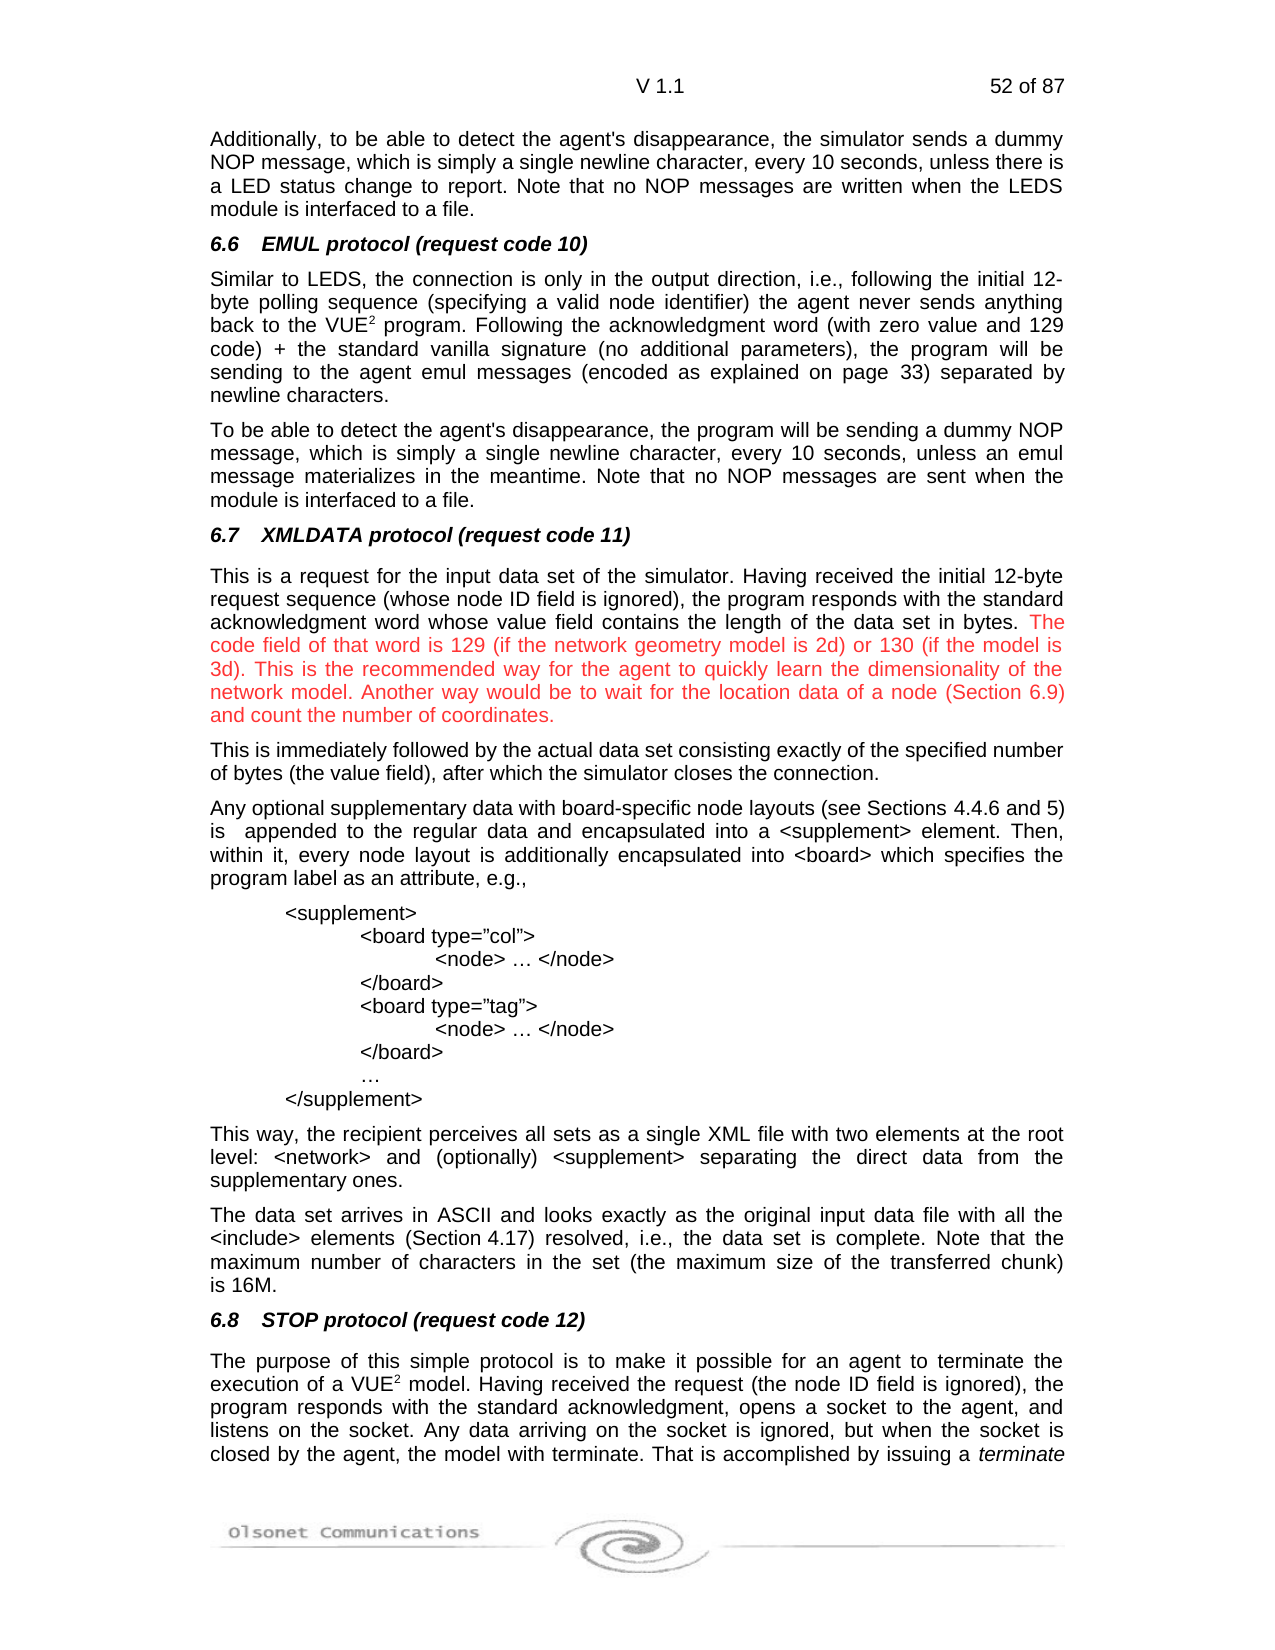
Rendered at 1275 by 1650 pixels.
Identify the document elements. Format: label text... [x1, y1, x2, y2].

text <board type=”col”> [210, 925, 1065, 948]
subtitle STOP protocol (request code 12) [210, 1308, 1065, 1332]
subtitle EMUL protocol (request code 10) [210, 232, 1065, 256]
text <node> … </node> [210, 1018, 1065, 1041]
text This is immediately followed by the actual data set consisting exactly of the specified number of bytes (the value field), after which the simulator closes the connection. [210, 738, 1065, 785]
picture [210, 1504, 1065, 1596]
text The data set arrives in ASCII and looks exactly as the original input data file with all the <include> elements (Section 4.17) resolved, i.e., the data set is complete. Note that the maximum number of characters in the set (the maximum size of the transferred chunk) is 16M. [210, 1204, 1065, 1297]
text The purpose of this simple protocol is to make it possible for an agent to terminate the execution of a VUE2 model. Having received the request (the node ID field is ignored), the program responds with the standard acknowledgment, opens a socket to the agent, and listens on the socket. Any data arriving on the socket is ignored, but when the socket is closed by the agent, the model with terminate. That is accomplished by issuing a terminate [210, 1349, 1065, 1466]
text This is a request for the input data set of the simulator. Having received the initial 12-byte request sequence (whose node ID field is ignored), the program responds with the standard acknowledgment word whose value field contains the length of the data set in bytes. The code field of that word is 129 (if the network geometry model is 2d) or 130 (if the model is 3d). This is the recommended way for the agent to quickly learn the dimensionality of the network model. Another way would be to wait for the location data of a node (Section 6.9) and count the number of coordinates. [210, 564, 1065, 727]
text </board> [210, 971, 1065, 994]
text … [210, 1064, 1065, 1087]
text This way, the recipient perceives all sets as a single XML file with two elements at the root level: <network> and (optionally) <supplement> separating the direct data from the supplementary ones. [210, 1122, 1065, 1192]
text </supplement> [210, 1087, 1065, 1111]
text <supplement> [210, 901, 1065, 925]
text Additionally, to be able to detect the agent's disappearance, the simulator sends a dummy NOP message, which is simply a single newline character, every 10 seconds, unless there is a LED status change to report. Note that no NOP messages are written when the LEDS module is interfaced to a file. [210, 128, 1065, 221]
subtitle XMLDATA protocol (request code 11) [210, 523, 1065, 546]
text <node> … </node> [210, 948, 1065, 971]
text Any optional supplementary data with board-specific node layouts (see Sections 4.4.6 and 5) is appended to the regular data and encapsulated into a <supplement> element. Then, within it, every node layout is additionally encapsulated into <board> which specifies the program label as an attribute, e.g., [210, 797, 1065, 890]
text Similar to LEDS, the connection is only in the output direction, i.e., following the initial 12-byte polling sequence (specifying a valid node identifier) the agent never sends anything back to the VUE2 program. Following the acknowledgment word (with zero value and 129 code) + the standard vanilla signature (no additional parameters), the program will be sending to the agent emul messages (encoded as explained on page 33) separated by newline characters. [210, 267, 1065, 407]
text To be able to detect the agent's disappearance, the program will be sending a dummy NOP message, which is simply a single newline character, every 10 seconds, unless an emul message materializes in the meantime. Note that no NOP messages are sent when the module is interfaced to a file. [210, 418, 1065, 511]
text </board> [210, 1041, 1065, 1064]
text <board type=”tag”> [210, 994, 1065, 1018]
